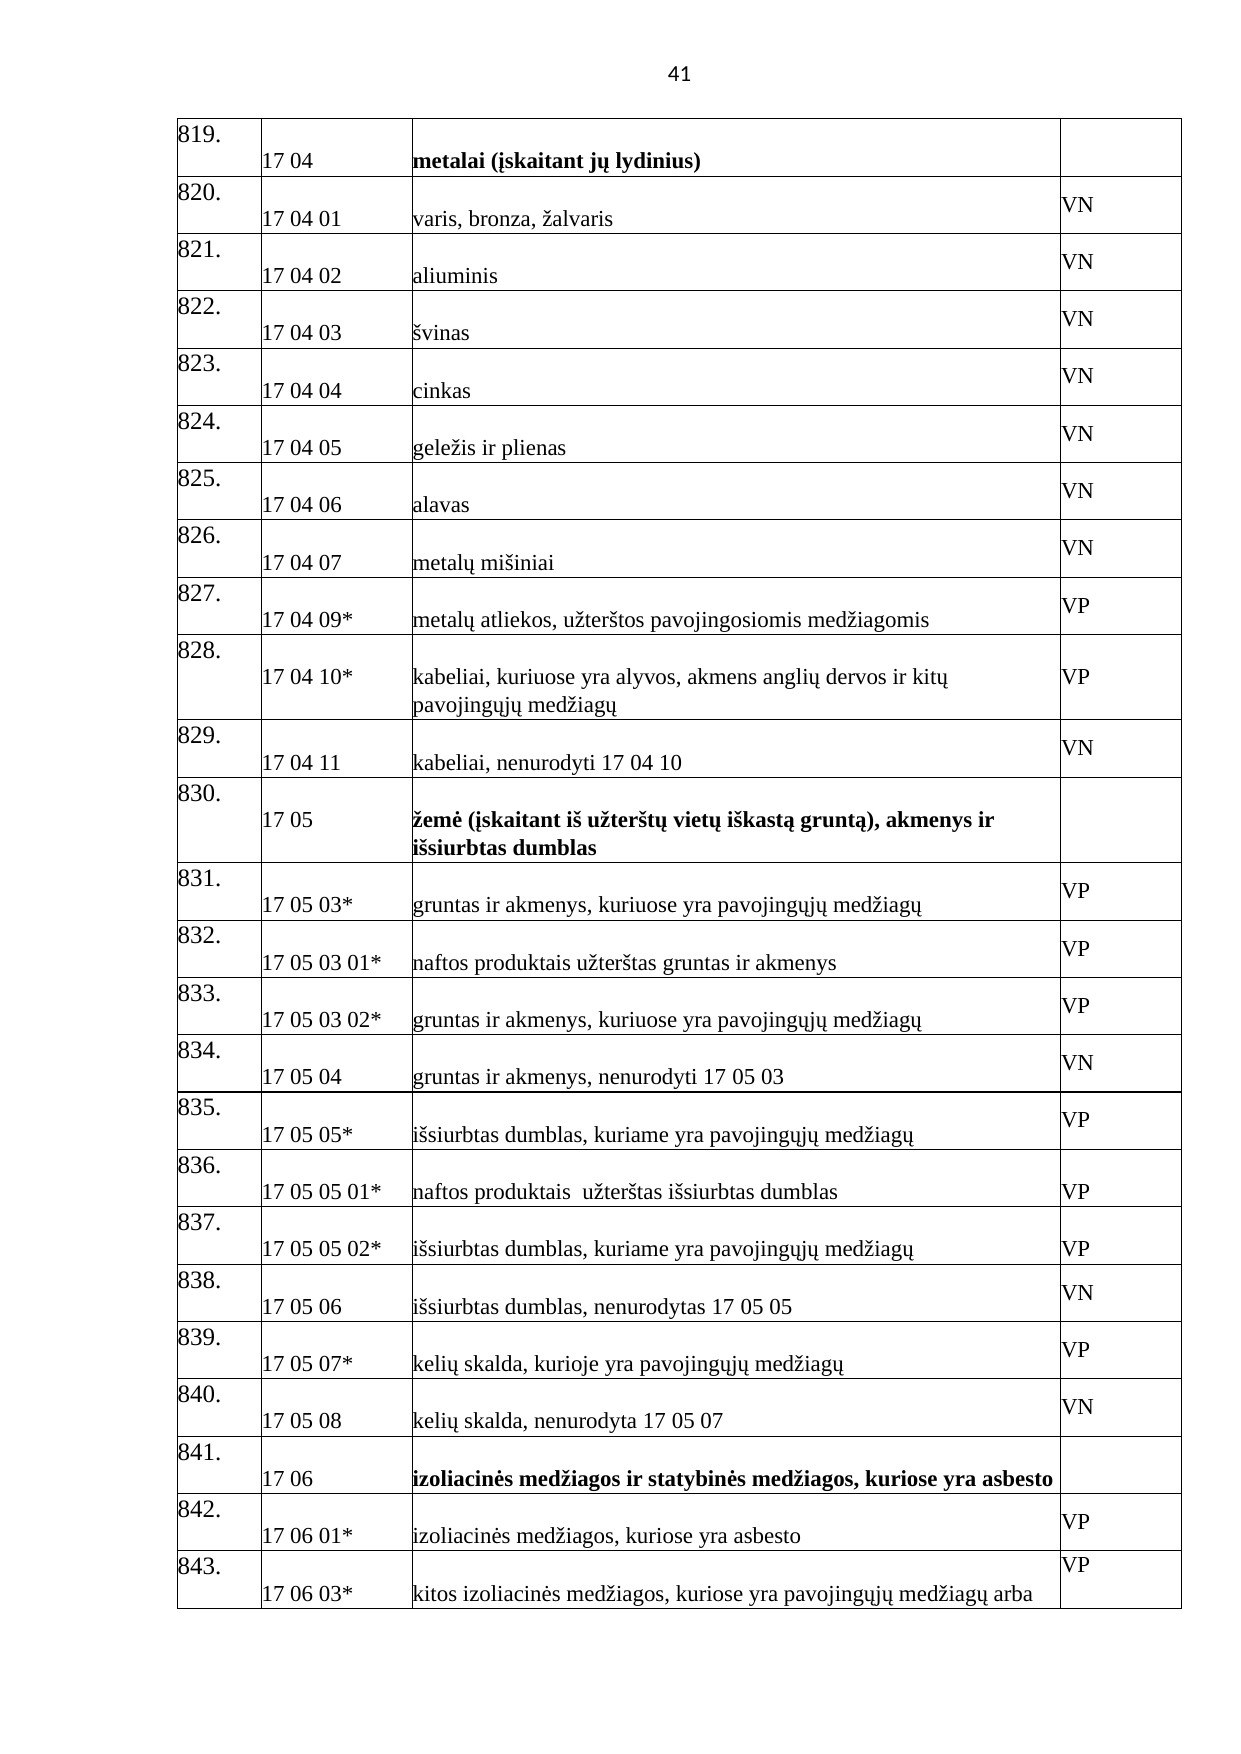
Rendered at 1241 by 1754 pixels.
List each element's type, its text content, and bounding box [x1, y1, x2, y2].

table_cell VP [1061, 1551, 1181, 1608]
table_cell 841. [178, 1437, 261, 1493]
table_cell 840. [178, 1379, 261, 1436]
table_cell VN [1061, 1265, 1181, 1321]
table_cell geležis ir plienas [413, 406, 1060, 462]
table_cell metalai (įskaitant jų lydinius) [413, 119, 1060, 176]
table_cell 17 04 03 [262, 291, 412, 347]
table_cell kabeliai, kuriuose yra alyvos, akmens anglių dervos ir kitų pavojingųjų medžiagų [413, 635, 1060, 719]
table_cell 17 04 04 [262, 349, 412, 405]
table_cell 837. [178, 1207, 261, 1264]
table_cell [1061, 1437, 1181, 1493]
table_cell gruntas ir akmenys, nenurodyti 17 05 03 [413, 1035, 1060, 1091]
table_cell 17 05 06 [262, 1265, 412, 1321]
table_cell izoliacinės medžiagos ir statybinės medžiagos, kuriose yra asbesto [413, 1437, 1060, 1493]
table_cell 17 05 04 [262, 1035, 412, 1091]
table_cell alavas [413, 463, 1060, 519]
table_cell VN [1061, 520, 1181, 577]
table_cell 17 04 11 [262, 720, 412, 777]
table_cell naftos produktais užterštas gruntas ir akmenys [413, 921, 1060, 977]
table_cell 832. [178, 921, 261, 977]
table_cell 830. [178, 778, 261, 862]
table_cell išsiurbtas dumblas, kuriame yra pavojingųjų medžiagų [413, 1207, 1060, 1264]
table_cell 820. [178, 177, 261, 233]
table_cell 834. [178, 1035, 261, 1091]
table_cell 823. [178, 349, 261, 405]
table_cell gruntas ir akmenys, kuriuose yra pavojingųjų medžiagų [413, 863, 1060, 919]
table_cell 17 06 01* [262, 1494, 412, 1550]
table_cell metalų atliekos, užterštos pavojingosiomis medžiagomis [413, 578, 1060, 634]
table_cell kabeliai, nenurodyti 17 04 10 [413, 720, 1060, 777]
table_cell 838. [178, 1265, 261, 1321]
table_cell 831. [178, 863, 261, 919]
table_cell 822. [178, 291, 261, 347]
table_cell kelių skalda, nenurodyta 17 05 07 [413, 1379, 1060, 1436]
table_cell VN [1061, 463, 1181, 519]
table_cell VN [1061, 1035, 1181, 1091]
table_cell 17 05 05 01* [262, 1150, 412, 1206]
table_cell 17 05 08 [262, 1379, 412, 1436]
table_cell cinkas [413, 349, 1060, 405]
table_cell 827. [178, 578, 261, 634]
table_cell 828. [178, 635, 261, 719]
table_cell VN [1061, 291, 1181, 347]
table_cell VN [1061, 1379, 1181, 1436]
table_cell švinas [413, 291, 1060, 347]
table_cell VP [1061, 921, 1181, 977]
table_cell VN [1061, 234, 1181, 290]
table_cell 17 05 07* [262, 1322, 412, 1378]
table_cell 17 04 06 [262, 463, 412, 519]
table_cell 835. [178, 1093, 261, 1149]
table_cell 826. [178, 520, 261, 577]
table_cell VP [1061, 1207, 1181, 1264]
table_cell VP [1061, 863, 1181, 919]
table_cell kitos izoliacinės medžiagos, kuriose yra pavojingųjų medžiagų arba [413, 1551, 1060, 1608]
table_cell 833. [178, 978, 261, 1034]
table_cell VP [1061, 1494, 1181, 1550]
table_cell VN [1061, 177, 1181, 233]
table_cell 17 05 03* [262, 863, 412, 919]
table_cell 17 04 07 [262, 520, 412, 577]
table_cell VP [1061, 978, 1181, 1034]
table_cell [1061, 778, 1181, 862]
table_cell VP [1061, 1322, 1181, 1378]
table_cell 17 05 05* [262, 1093, 412, 1149]
table_cell izoliacinės medžiagos, kuriose yra asbesto [413, 1494, 1060, 1550]
table_cell 836. [178, 1150, 261, 1206]
table_cell 843. [178, 1551, 261, 1608]
table_cell 17 04 [262, 119, 412, 176]
table_cell metalų mišiniai [413, 520, 1060, 577]
table_cell 17 04 05 [262, 406, 412, 462]
table_cell 829. [178, 720, 261, 777]
table_cell varis, bronza, žalvaris [413, 177, 1060, 233]
table_cell VP [1061, 578, 1181, 634]
table_cell VN [1061, 406, 1181, 462]
table_cell 17 05 03 02* [262, 978, 412, 1034]
table_cell 819. [178, 119, 261, 176]
table_cell 17 06 [262, 1437, 412, 1493]
table_cell naftos produktais užterštas išsiurbtas dumblas [413, 1150, 1060, 1206]
table_cell 17 05 05 02* [262, 1207, 412, 1264]
table_cell 17 04 02 [262, 234, 412, 290]
table_cell 17 05 03 01* [262, 921, 412, 977]
table_cell gruntas ir akmenys, kuriuose yra pavojingųjų medžiagų [413, 978, 1060, 1034]
table_cell [1061, 119, 1181, 176]
table_cell 825. [178, 463, 261, 519]
table_cell VP [1061, 1150, 1181, 1206]
table_cell žemė (įskaitant iš užterštų vietų iškastą gruntą), akmenys ir išsiurbtas dumblas [413, 778, 1060, 862]
table_cell VP [1061, 1093, 1181, 1149]
table_cell 824. [178, 406, 261, 462]
table_cell 842. [178, 1494, 261, 1550]
table_cell 839. [178, 1322, 261, 1378]
table_cell VN [1061, 720, 1181, 777]
table_cell išsiurbtas dumblas, kuriame yra pavojingųjų medžiagų [413, 1093, 1060, 1149]
table_cell VP [1061, 635, 1181, 719]
table_cell VN [1061, 349, 1181, 405]
table_cell 17 04 10* [262, 635, 412, 719]
table_cell 17 06 03* [262, 1551, 412, 1608]
table_cell 17 04 09* [262, 578, 412, 634]
table_cell išsiurbtas dumblas, nenurodytas 17 05 05 [413, 1265, 1060, 1321]
table_cell 17 05 [262, 778, 412, 862]
table_cell kelių skalda, kurioje yra pavojingųjų medžiagų [413, 1322, 1060, 1378]
table_cell 821. [178, 234, 261, 290]
table_cell 17 04 01 [262, 177, 412, 233]
table_cell aliuminis [413, 234, 1060, 290]
